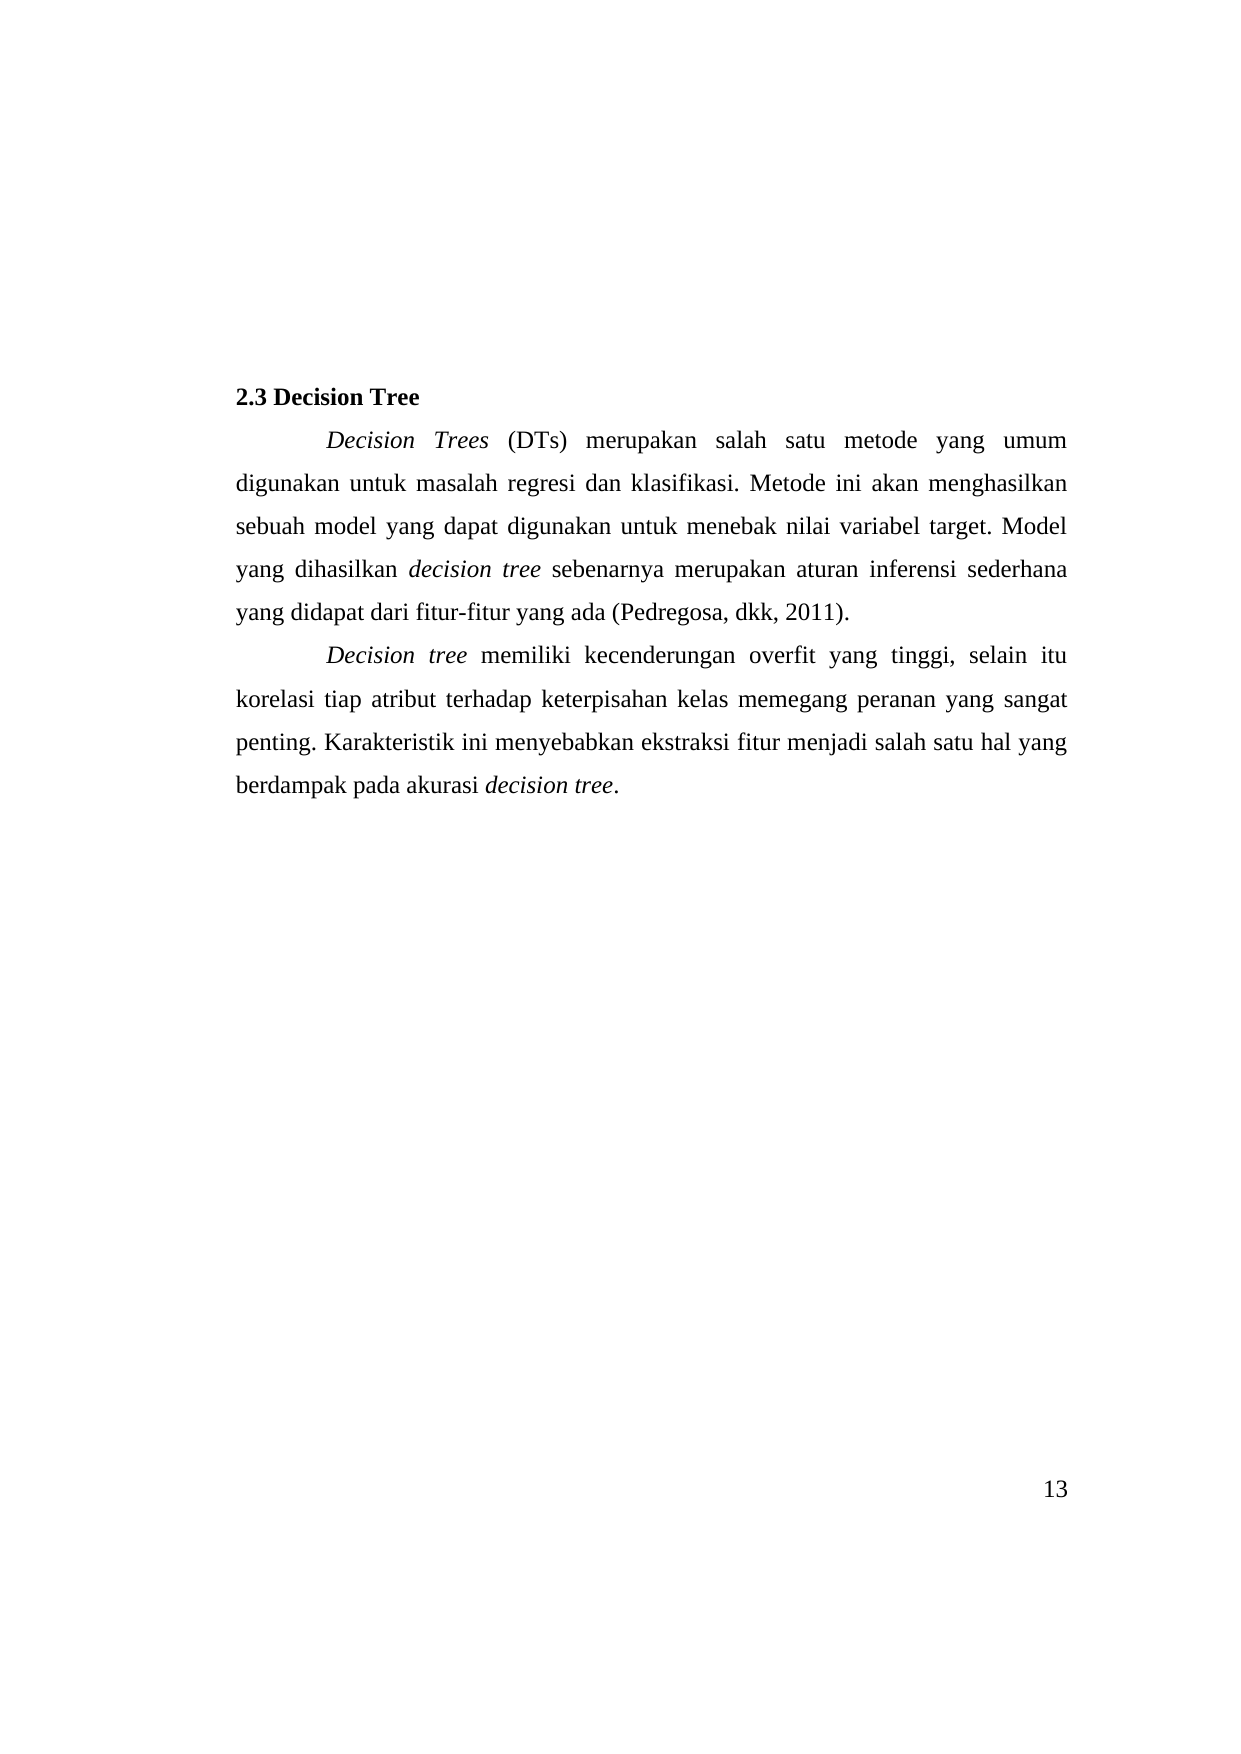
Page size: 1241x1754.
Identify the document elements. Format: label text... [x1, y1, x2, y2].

subtitle Decision Tree [236, 382, 1068, 411]
text Decision tree memiliki kecenderungan overfit yang tinggi, selain itu korelasi tiap atribut terhadap keterpisahan kelas memegang peranan yang sangat penting. Karakteristik ini menyebabkan ekstraksi fitur menjadi salah satu hal yang berdampak pada akurasi decision tree. [236, 641, 1068, 799]
text Decision Trees (DTs) merupakan salah satu metode yang umum digunakan untuk masalah regresi dan klasifikasi. Metode ini akan menghasilkan sebuah model yang dapat digunakan untuk menebak nilai variabel target. Model yang dihasilkan decision tree sebenarnya merupakan aturan inferensi sederhana yang didapat dari fitur-fitur yang ada (Pedregosa, dkk, 2011). [236, 425, 1068, 626]
